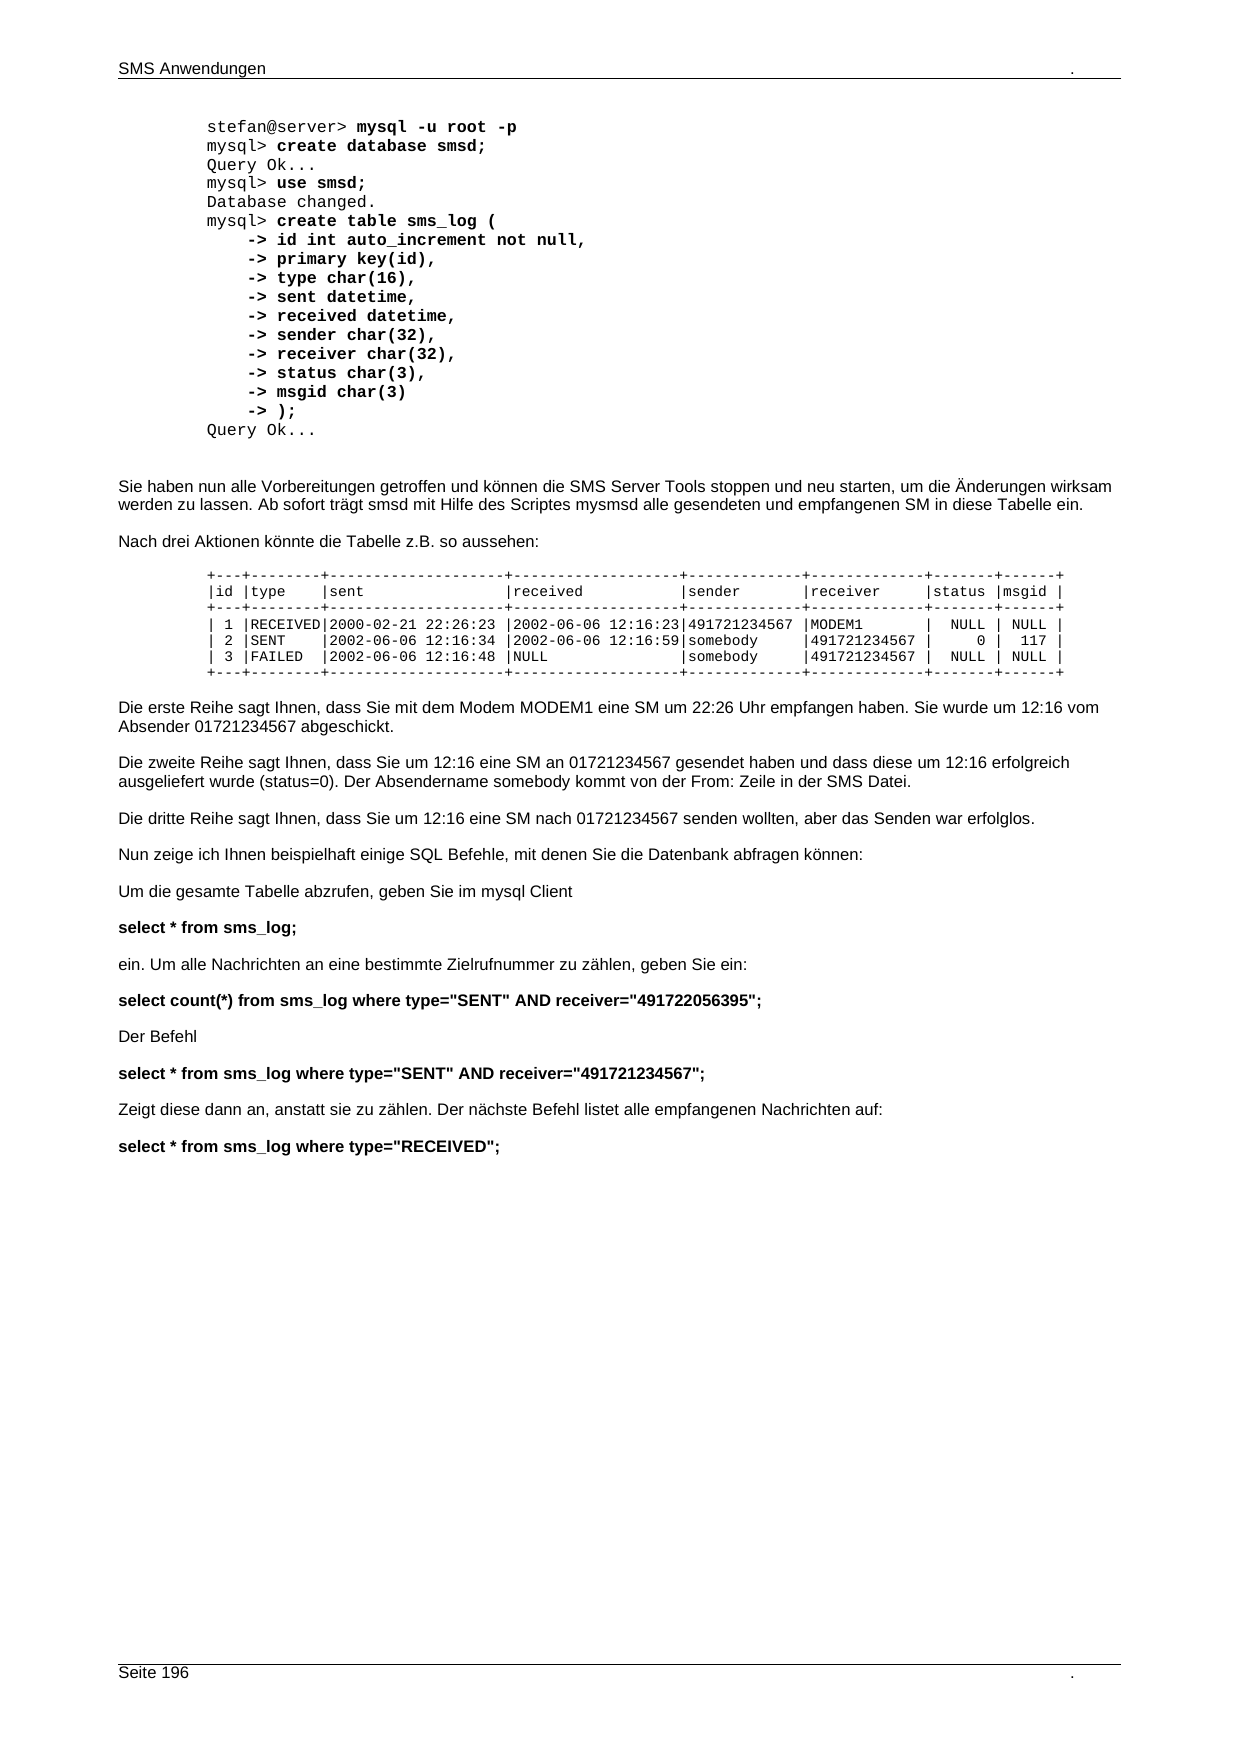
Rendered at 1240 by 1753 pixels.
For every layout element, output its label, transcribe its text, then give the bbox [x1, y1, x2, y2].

text select * from sms_log; [118, 918, 1121, 937]
text Die zweite Reihe sagt Ihnen, dass Sie um 12:16 eine SM an 01721234567 gesendet haben und dass diese um 12:16 erfolgreich ausgeliefert wurde (status=0). Der Absendername somebody kommt von der From: Zeile in der SMS Datei. [118, 754, 1121, 791]
text +---+--------+--------------------+-------------------+-------------+-------------+-------+------+ |id |type |sent |received |sender |receiver |status |msgid | +---+--------+--------------------+-------------------+-------------+-------------+-------+------+ | 1 |RECEIVED|2000-02-21 22:26:23 |2002-06-06 12:16:23|491721234567 |MODEM1 | NULL | NULL | | 2 |SENT |2002-06-06 12:16:34 |2002-06-06 12:16:59|somebody |491721234567 | 0 | 117 | | 3 |FAILED |2002-06-06 12:16:48 |NULL |somebody |491721234567 | NULL | NULL | +---+--------+--------------------+-------------------+-------------+-------------+-------+------+ [207, 568, 1121, 682]
text Zeigt diese dann an, anstatt sie zu zählen. Der nächste Befehl listet alle empfangenen Nachrichten auf: [118, 1101, 1121, 1119]
text Der Befehl [118, 1028, 1121, 1046]
text Um die gesamte Tabelle abzrufen, geben Sie im mysql Client [118, 882, 1121, 901]
text Nach drei Aktionen könnte die Tabelle z.B. so aussehen: [118, 532, 1121, 551]
text select count(*) from sms_log where type="SENT" AND receiver="491722056395"; [118, 991, 1121, 1010]
text select * from sms_log where type="RECEIVED"; [118, 1137, 1121, 1156]
text stefan@server> mysql -u root -p mysql> create database smsd; Query Ok... mysql> use smsd; Database changed. mysql> create table sms_log ( -> id int auto_increment not null, -> primary key(id), -> type char(16), -> sent datetime, -> received datetime, -> sender char(32), -> receiver char(32), -> status char(3), -> msgid char(3) -> ); Query Ok... [207, 118, 1121, 440]
text Die erste Reihe sagt Ihnen, dass Sie mit dem Modem MODEM1 eine SM um 22:26 Uhr empfangen haben. Sie wurde um 12:16 vom Absender 01721234567 abgeschickt. [118, 698, 1121, 736]
text ein. Um alle Nachrichten an eine bestimmte Zielrufnummer zu zählen, geben Sie ein: [118, 955, 1121, 973]
text select * from sms_log where type="SENT" AND receiver="491721234567"; [118, 1064, 1121, 1083]
text Sie haben nun alle Vorbereitungen getroffen und können die SMS Server Tools stoppen und neu starten, um die Änderungen wirksam werden zu lassen. Ab sofort trägt smsd mit Hilfe des Scriptes mysmsd alle gesendeten und empfangenen SM in diese Tabelle ein. [118, 477, 1121, 514]
text Die dritte Reihe sagt Ihnen, dass Sie um 12:16 eine SM nach 01721234567 senden wollten, aber das Senden war erfolglos. [118, 809, 1121, 828]
text Nun zeige ich Ihnen beispielhaft einige SQL Befehle, mit denen Sie die Datenbank abfragen können: [118, 845, 1121, 864]
